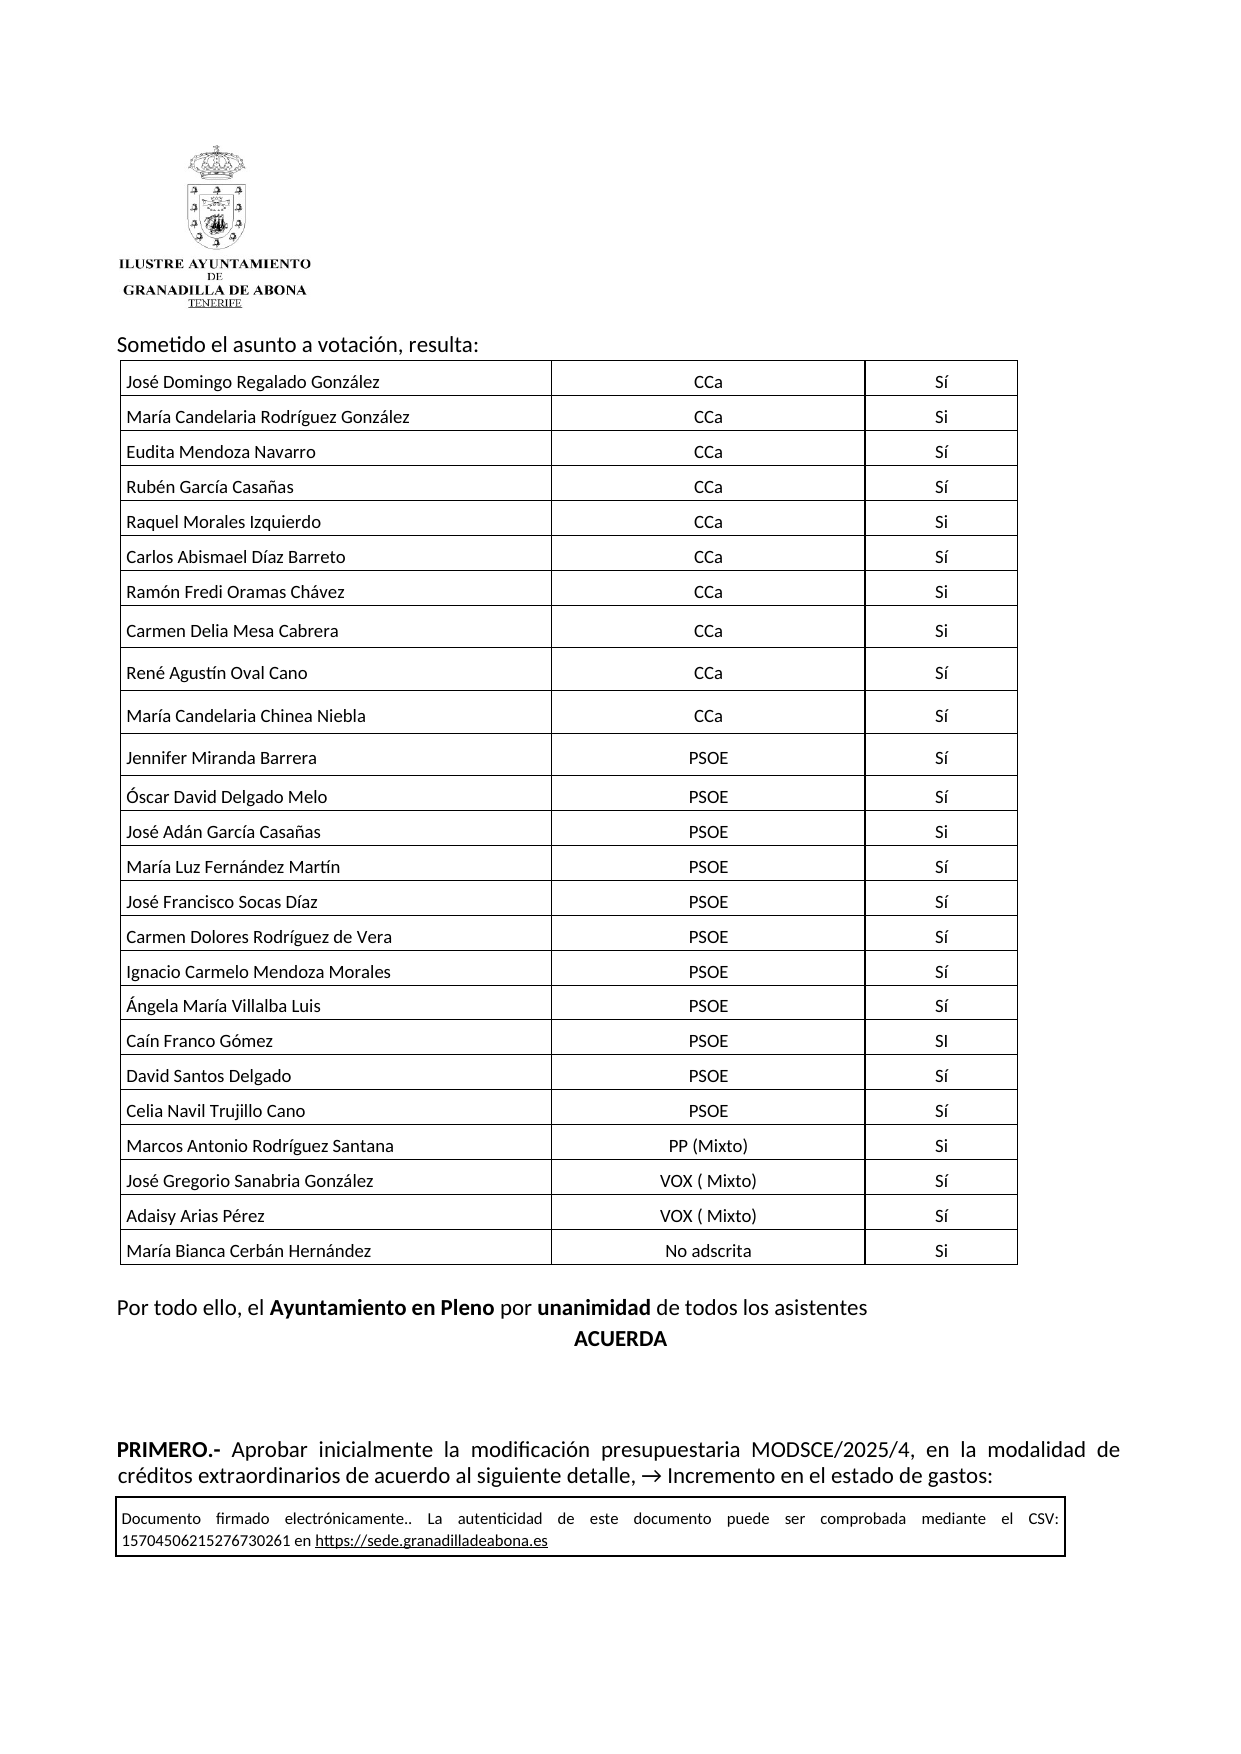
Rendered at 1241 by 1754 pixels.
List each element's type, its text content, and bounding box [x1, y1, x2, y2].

table_cell Sí [866, 536, 1017, 570]
table_cell PSOE [552, 1055, 864, 1089]
table_cell María Candelaria Rodríguez González [121, 396, 551, 430]
text Sometido el asunto a votación, resulta: [117, 331, 1122, 357]
table_cell CCa [552, 466, 864, 500]
table_cell VOX ( Mixto) [552, 1160, 864, 1194]
table_cell Sí [866, 951, 1017, 984]
table_cell Ángela María Villalba Luis [121, 986, 551, 1019]
table_cell Caín Franco Gómez [121, 1020, 551, 1054]
table_cell Si [866, 571, 1017, 605]
table_cell PSOE [552, 951, 864, 984]
table_cell Carmen Dolores Rodríguez de Vera [121, 916, 551, 949]
table_cell Ramón Fredi Oramas Chávez [121, 571, 551, 605]
table_cell PSOE [552, 881, 864, 915]
table_cell PSOE [552, 811, 864, 845]
text PRIMERO.- Aprobar inicialmente la modificación presupuestaria MODSCE/2025/4, en la modalidad de créditos extraordinarios de acuerdo al siguiente detalle, → Incremento en el estado de gastos: [117, 1437, 1122, 1489]
table_cell Sí [866, 431, 1017, 465]
table_cell Si [866, 396, 1017, 430]
table_cell Carlos Abismael Díaz Barreto [121, 536, 551, 570]
table_cell PSOE [552, 734, 864, 775]
table_cell Óscar David Delgado Melo [121, 776, 551, 810]
table_cell José Francisco Socas Díaz [121, 881, 551, 915]
table_cell Sí [866, 1090, 1017, 1124]
table_cell PSOE [552, 1020, 864, 1054]
table_cell PSOE [552, 846, 864, 880]
table_cell CCa [552, 536, 864, 570]
table_cell Sí [866, 881, 1017, 915]
table_cell María Luz Fernández Martín [121, 846, 551, 880]
table_cell José Gregorio Sanabria González [121, 1160, 551, 1194]
table_cell Si [866, 1125, 1017, 1159]
table_cell Si [866, 606, 1017, 647]
table_cell Jennifer Miranda Barrera [121, 734, 551, 775]
table_cell CCa [552, 606, 864, 647]
table_cell Eudita Mendoza Navarro [121, 431, 551, 465]
table_cell Sí [866, 1160, 1017, 1194]
table_cell José Adán García Casañas [121, 811, 551, 845]
table_cell María Bianca Cerbán Hernández [121, 1230, 551, 1264]
table_cell Sí [866, 1055, 1017, 1089]
table_cell Sí [866, 776, 1017, 810]
table_cell PP (Mixto) [552, 1125, 864, 1159]
table_header José Domingo Regalado González [121, 361, 551, 395]
table_cell Sí [866, 734, 1017, 775]
subtitle ACUERDA [119, 1324, 1122, 1352]
table_cell Rubén García Casañas [121, 466, 551, 500]
table_cell Si [866, 1230, 1017, 1264]
table_cell VOX ( Mixto) [552, 1195, 864, 1229]
table_cell CCa [552, 571, 864, 605]
table_cell Celia Navil Trujillo Cano [121, 1090, 551, 1124]
table_cell CCa [552, 691, 864, 732]
table_cell Adaisy Arias Pérez [121, 1195, 551, 1229]
table_cell Sí [866, 916, 1017, 949]
table_cell CCa [552, 648, 864, 690]
table_cell Sí [866, 846, 1017, 880]
table_cell PSOE [552, 916, 864, 949]
table_cell David Santos Delgado [121, 1055, 551, 1089]
text Por todo ello, el Ayuntamiento en Pleno por unanimidad de todos los asistentes [117, 1294, 1122, 1321]
table_cell Sí [866, 1195, 1017, 1229]
table_cell Marcos Antonio Rodríguez Santana [121, 1125, 551, 1159]
table_cell Sí [866, 986, 1017, 1019]
table_cell CCa [552, 396, 864, 430]
table_cell Si [866, 811, 1017, 845]
table_cell PSOE [552, 1090, 864, 1124]
table_cell Sí [866, 691, 1017, 732]
table_cell PSOE [552, 776, 864, 810]
table_cell CCa [552, 431, 864, 465]
table_cell SI [866, 1020, 1017, 1054]
table_cell Carmen Delia Mesa Cabrera [121, 606, 551, 647]
table_cell Ignacio Carmelo Mendoza Morales [121, 951, 551, 984]
table_cell PSOE [552, 986, 864, 1019]
table_cell Raquel Morales Izquierdo [121, 501, 551, 535]
table_cell María Candelaria Chinea Niebla [121, 691, 551, 732]
table_cell No adscrita [552, 1230, 864, 1264]
table_cell René Agustín Oval Cano [121, 648, 551, 690]
table_cell Sí [866, 648, 1017, 690]
table_cell CCa [552, 501, 864, 535]
table_cell Si [866, 501, 1017, 535]
table_header Sí [866, 361, 1017, 395]
table_header CCa [552, 361, 864, 395]
table_cell Sí [866, 466, 1017, 500]
